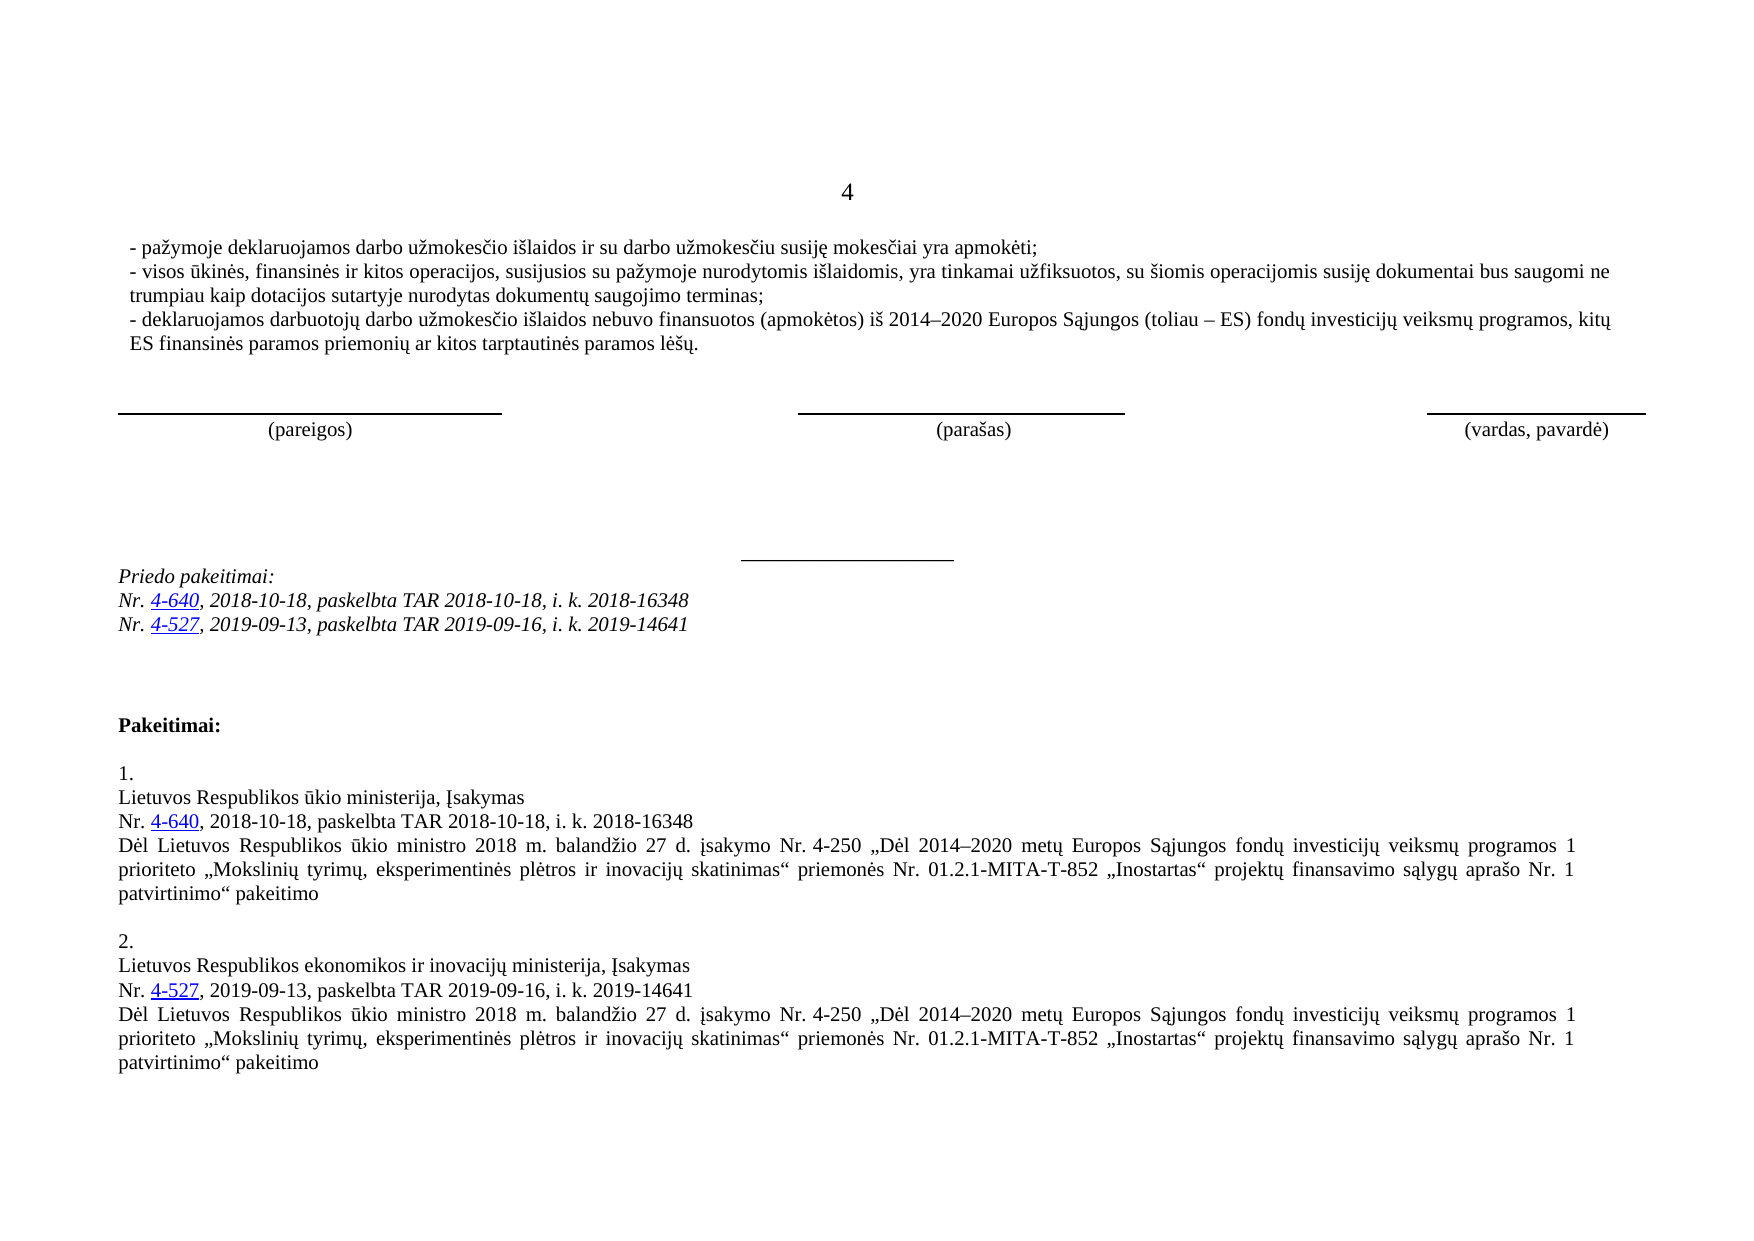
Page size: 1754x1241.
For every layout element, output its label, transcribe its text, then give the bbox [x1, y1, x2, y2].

table_cell [1230, 413, 1348, 444]
text 2. [118, 929, 1577, 953]
table_cell [1624, 475, 1646, 506]
table_cell [380, 475, 502, 506]
table_cell [1125, 413, 1230, 444]
table_cell [901, 444, 989, 475]
text Priedo pakeitimai: [118, 564, 1577, 588]
table_cell [1506, 475, 1624, 506]
table_cell [1014, 444, 1078, 475]
text Nr. 4-640, 2018-10-18, paskelbta TAR 2018-10-18, i. k. 2018-16348 [118, 588, 1577, 612]
table_cell [1646, 444, 1664, 475]
table_cell [1624, 444, 1646, 475]
text Lietuvos Respublikos ūkio ministerija, Įsakymas [118, 785, 1577, 809]
text Dėl Lietuvos Respublikos ūkio ministro 2018 m. balandžio 27 d. įsakymo Nr. 4-250 „Dėl 2014–2020 metų Europos Sąjungos fondų investicijų veiksmų programos 1 prioriteto „Mokslinių tyrimų, eksperimentinės plėtros ir inovacijų skatinimas“ priemonės Nr. 01.2.1-MITA-T-852 „Inostartas“ projektų finansavimo sąlygų aprašo Nr. 1 patvirtinimo“ pakeitimo [118, 1002, 1577, 1074]
table_cell [1314, 475, 1403, 506]
table_cell [901, 475, 989, 506]
table_cell [1078, 475, 1196, 506]
table_cell [798, 475, 901, 506]
table_cell [798, 444, 901, 475]
table_cell [658, 413, 797, 444]
table_cell [1646, 413, 1664, 444]
table_cell (parašas) [822, 415, 1125, 444]
table_cell [1403, 475, 1506, 506]
table_cell [1506, 444, 1624, 475]
table_cell [288, 444, 380, 475]
table_cell [502, 444, 658, 475]
text Pakeitimai: [118, 713, 1577, 737]
table_cell [1664, 444, 1754, 475]
table_cell (pareigos) [118, 415, 502, 444]
table_cell [118, 475, 223, 506]
table_cell [1078, 444, 1196, 475]
table_cell [989, 475, 1014, 506]
table_cell [1664, 413, 1754, 444]
table_cell - pažymoje deklaruojamos darbo užmokesčio išlaidos ir su darbo užmokesčiu susiję mokesčiai yra apmokėti; - visos ūkinės, finansinės ir kitos operacijos, susijusios su pažymoje nurodytomis išlaidomis, yra tinkamai užfiksuotos, su šiomis operacijomis susiję dokumentai bus saugomi ne trumpiau kaip dotacijos sutartyje nurodytas dokumentų saugojimo terminas; - deklaruojamos darbuotojų darbo užmokesčio išlaidos nebuvo finansuotos (apmokėtos) iš 2014–2020 Europos Sąjungos (toliau – ES) fondų investicijų veiksmų programos, kitų ES finansinės paramos priemonių ar kitos tarptautinės paramos lėšų. [118, 235, 1624, 412]
table_cell [1646, 475, 1664, 506]
table_cell [1664, 235, 1754, 412]
table_cell [1624, 235, 1646, 412]
table_cell [1646, 235, 1664, 412]
table_cell [1403, 444, 1506, 475]
text Nr. 4-527, 2019-09-13, paskelbta TAR 2019-09-16, i. k. 2019-14641 [118, 977, 1577, 1002]
table_cell [380, 444, 502, 475]
table_cell [1014, 475, 1078, 506]
table_cell (vardas, pavardė) [1427, 415, 1646, 444]
text 1. [118, 761, 1577, 785]
table_cell [223, 475, 288, 506]
text Dėl Lietuvos Respublikos ūkio ministro 2018 m. balandžio 27 d. įsakymo Nr. 4-250 „Dėl 2014–2020 metų Europos Sąjungos fondų investicijų veiksmų programos 1 prioriteto „Mokslinių tyrimų, eksperimentinės plėtros ir inovacijų skatinimas“ priemonės Nr. 01.2.1-MITA-T-852 „Inostartas“ projektų finansavimo sąlygų aprašo Nr. 1 patvirtinimo“ pakeitimo [118, 833, 1577, 905]
text Lietuvos Respublikos ekonomikos ir inovacijų ministerija, Įsakymas [118, 953, 1577, 977]
text _________________ [118, 535, 1577, 564]
text Nr. 4-527, 2019-09-13, paskelbta TAR 2019-09-16, i. k. 2019-14641 [118, 612, 1577, 636]
table_cell [1348, 413, 1427, 444]
table_cell [502, 475, 658, 506]
table_cell [989, 444, 1014, 475]
table_cell [1664, 475, 1754, 506]
table_cell [1314, 444, 1403, 475]
table_cell [1196, 444, 1314, 475]
table_cell [502, 413, 658, 444]
text Nr. 4-640, 2018-10-18, paskelbta TAR 2018-10-18, i. k. 2018-16348 [118, 809, 1577, 833]
table_cell [288, 475, 380, 506]
table_cell [798, 415, 822, 444]
table_cell [223, 444, 288, 475]
table_cell [658, 444, 797, 475]
table_cell [1196, 475, 1314, 506]
table_cell [118, 444, 223, 475]
table_cell [658, 475, 797, 506]
